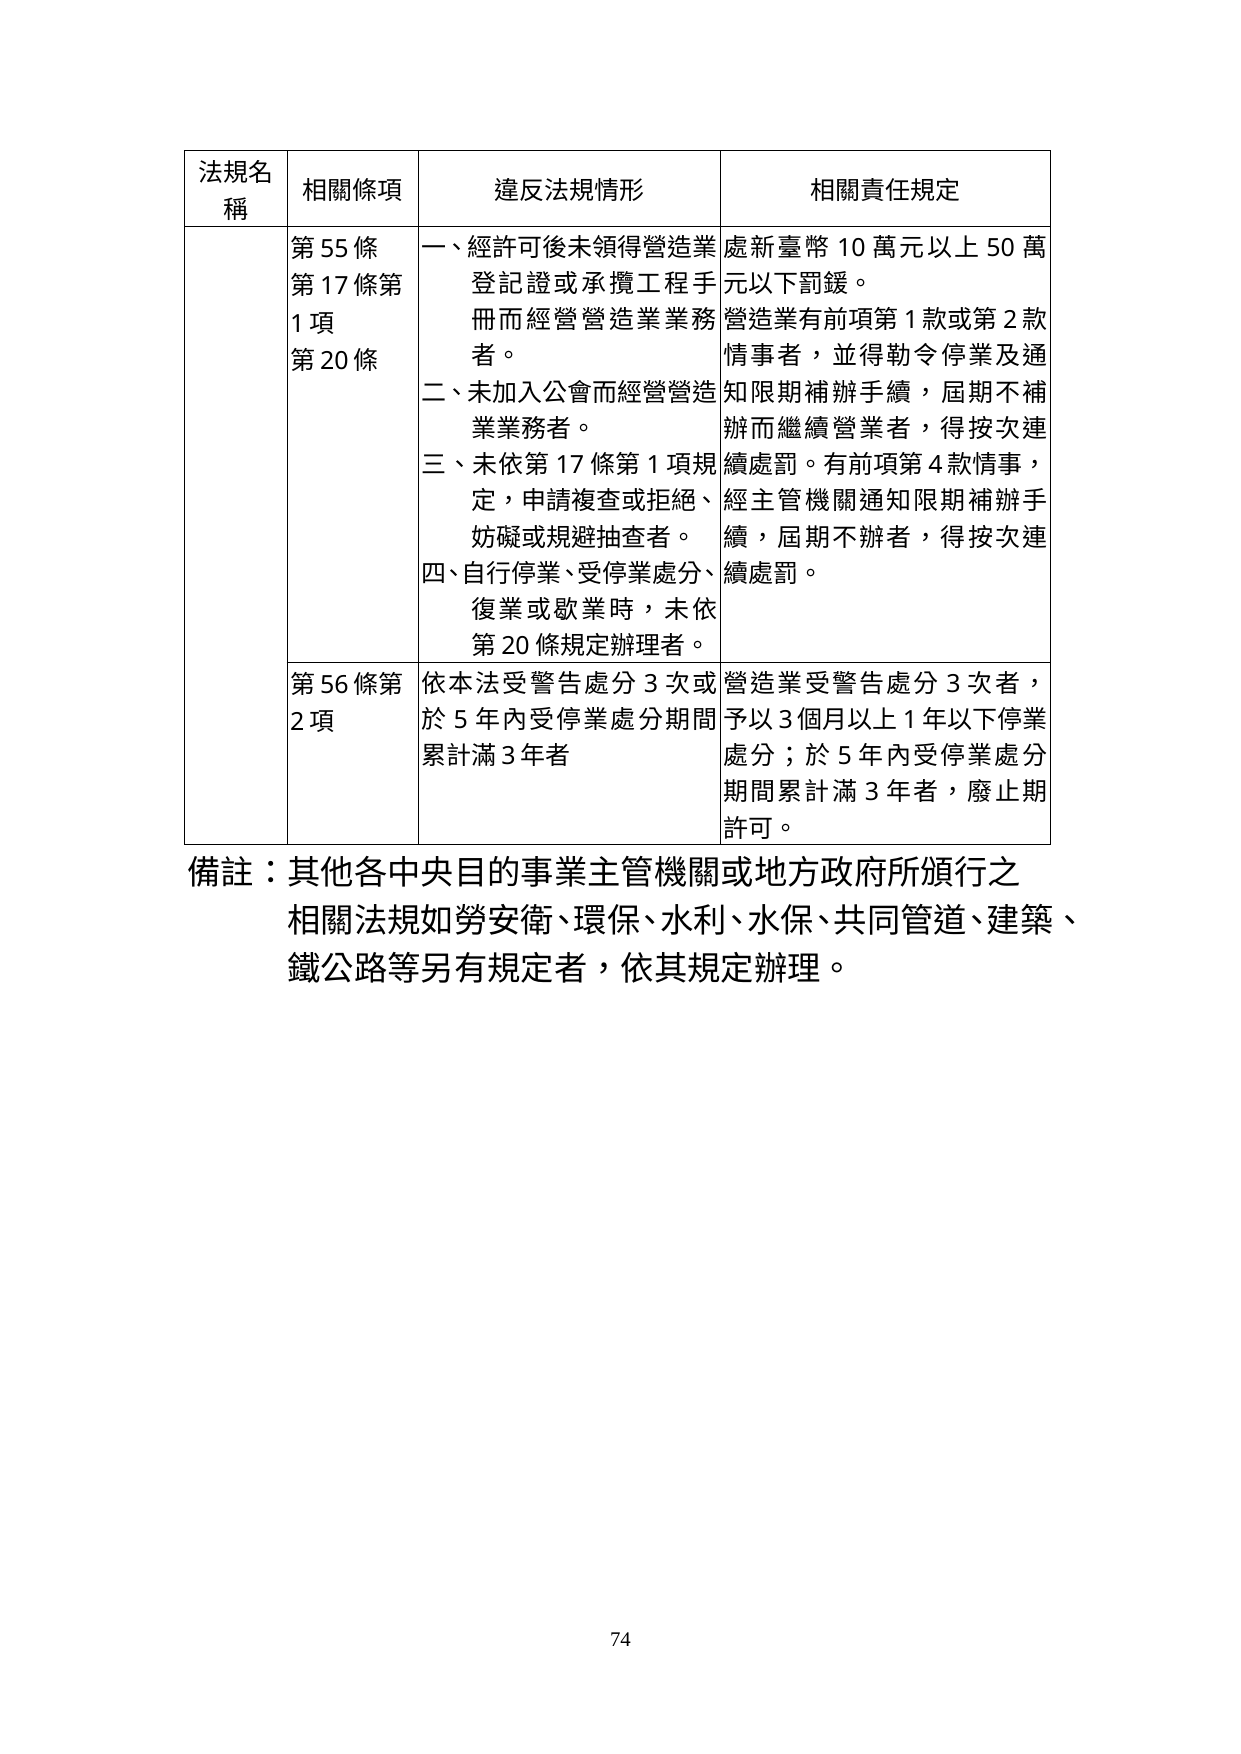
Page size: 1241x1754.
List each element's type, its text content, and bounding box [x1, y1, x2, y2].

table_cell 依本法受警告處分3次或於5年內受停業處分期間累計滿3年者 [419, 663, 720, 844]
table_header 法規名稱 [185, 151, 287, 226]
table_cell 營造業受警告處分3次者，予以3個月以上1年以下停業處分；於5年內受停業處分期間累計滿3年者，廢止期許可。 [721, 663, 1050, 844]
table_header 相關條項 [288, 151, 418, 226]
table_cell 處新臺幣10萬元以上50萬元以下罰鍰。 營造業有前項第1款或第2款情事者，並得勒令停業及通知限期補辦手續，屆期不補辦而繼續營業者，得按次連續處罰。有前項第4款情事，經主管機關通知限期補辦手續，屆期不辦者，得按次連續處罰。 [721, 227, 1050, 662]
table_cell [185, 227, 287, 844]
table_header 相關責任規定 [721, 151, 1050, 226]
table_cell 第55條 第17條第1項 第20條 [288, 227, 418, 662]
table_header 違反法規情形 [419, 151, 720, 226]
text 備註：其他各中央目的事業主管機關或地方政府所頒行之相關法規如勞安衛、環保、水利、水保、共同管道、建築、鐵公路等另有規定者，依其規定辦理。 [187, 845, 1053, 990]
table_cell 第56條第2項 [288, 663, 418, 844]
table_cell 一、經許可後未領得營造業登記證或承攬工程手冊而經營營造業業務者。 二、未加入公會而經營營造業業務者。 三、未依第17條第1項規定，申請複查或拒絕、妨礙或規避抽查者。 四、自行停業、受停業處分、復業或歇業時，未依第20條規定辦理者。 [419, 227, 720, 662]
